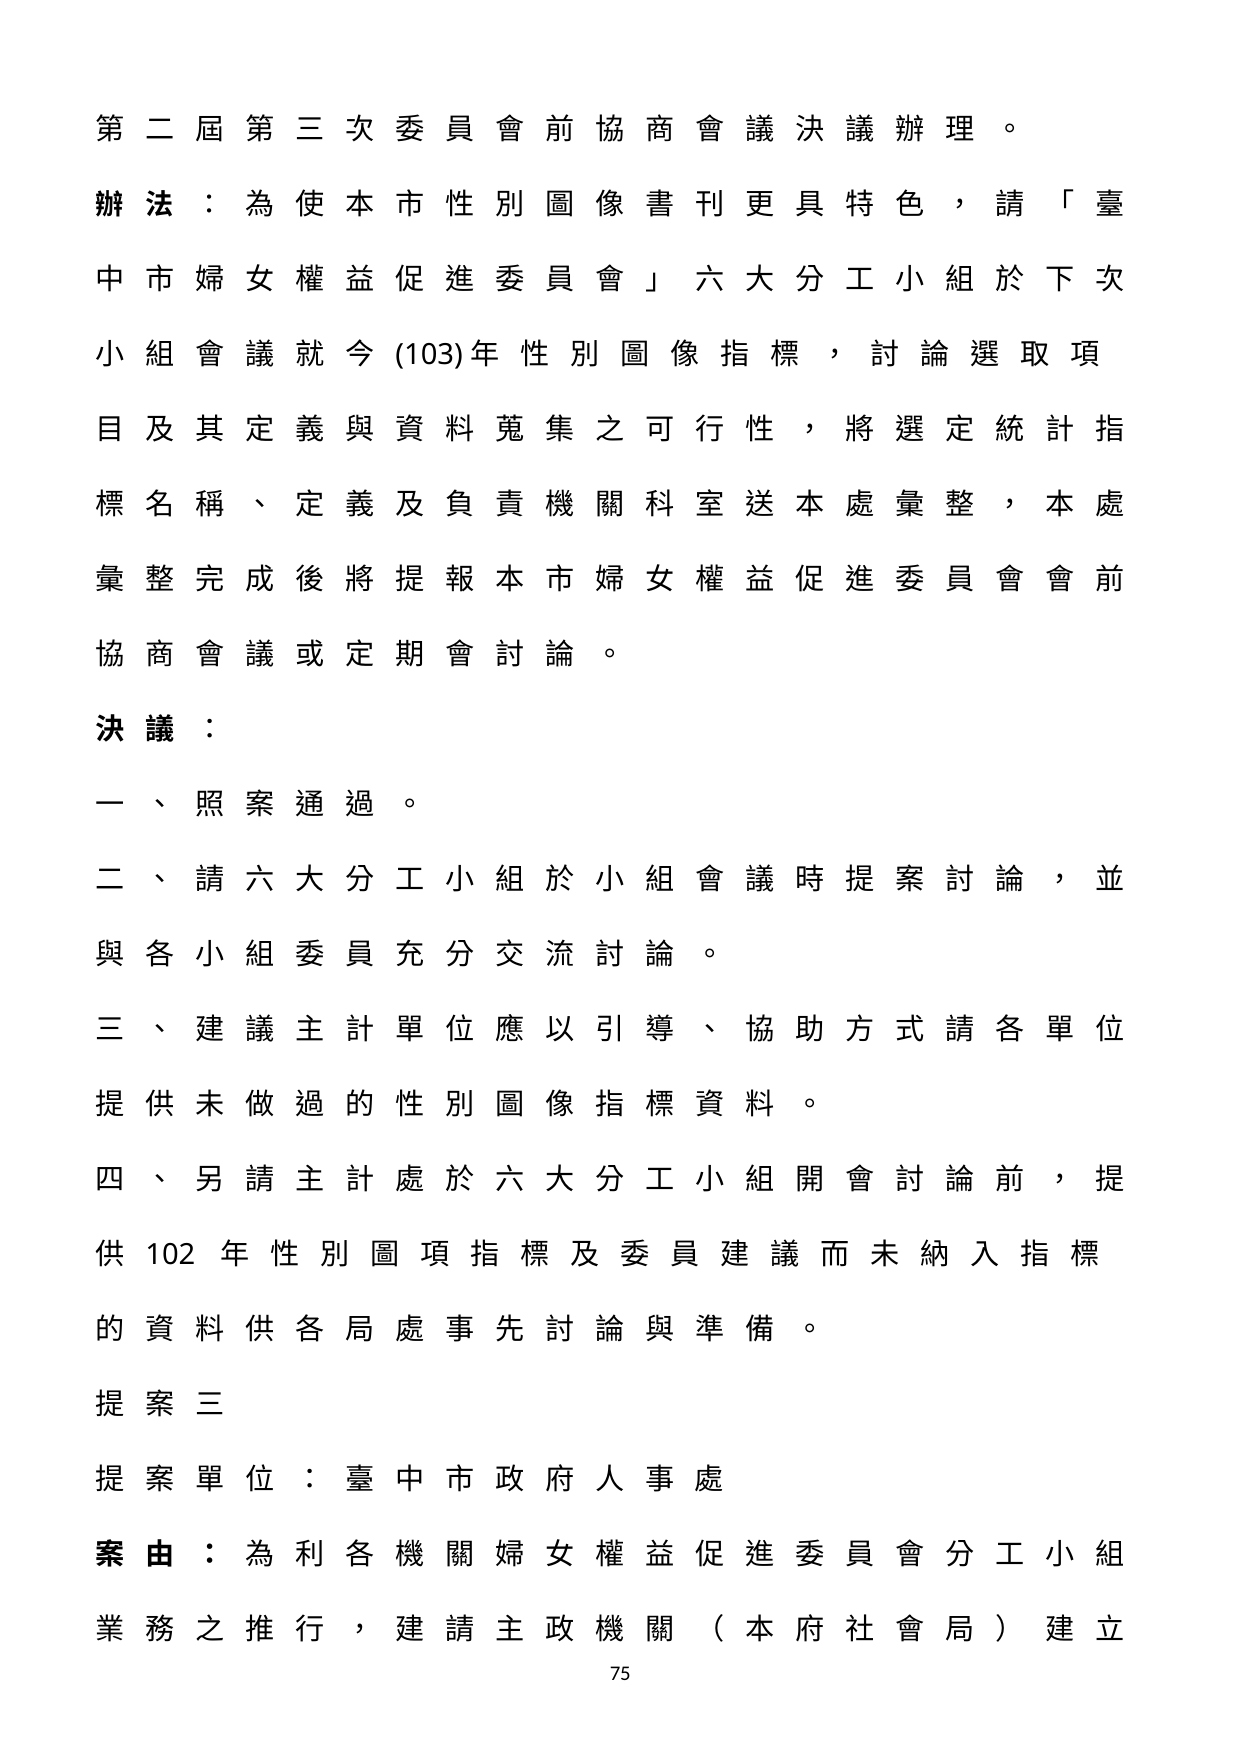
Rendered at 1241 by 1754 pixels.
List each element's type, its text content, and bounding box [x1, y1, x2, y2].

text 決議： [95, 689, 1145, 764]
text 提案單位：臺中市政府人事處 [95, 1439, 1145, 1514]
text 辦法：為使本市性別圖像書刊更具特色，請「臺中市婦女權益促進委員會」六大分工小組於下次小組會議就今(103)年性別圖像指標，討論選取項目及其定義與資料蒐集之可行性，將選定統計指標名稱、定義及負責機關科室送本處彙整，本處彙整完成後將提報本市婦女權益促進委員會會前協商會議或定期會討論。 [95, 164, 1145, 689]
text 三、建議主計單位應以引導、協助方式請各單位提供未做過的性別圖像指標資料。 [95, 989, 1145, 1139]
text 一、照案通過。 [95, 764, 1145, 839]
text 提案三 [95, 1364, 1145, 1439]
text 四、另請主計處於六大分工小組開會討論前，提供102年性別圖項指標及委員建議而未納入指標的資料供各局處事先討論與準備。 [95, 1139, 1145, 1364]
text 第二屆第三次委員會前協商會議決議辦理。 [95, 89, 1145, 164]
text 二、請六大分工小組於小組會議時提案討論，並與各小組委員充分交流討論。 [95, 839, 1145, 989]
text 案由：為利各機關婦女權益促進委員會分工小組業務之推行，建請主政機關（本府社會局）建立 [95, 1514, 1145, 1664]
